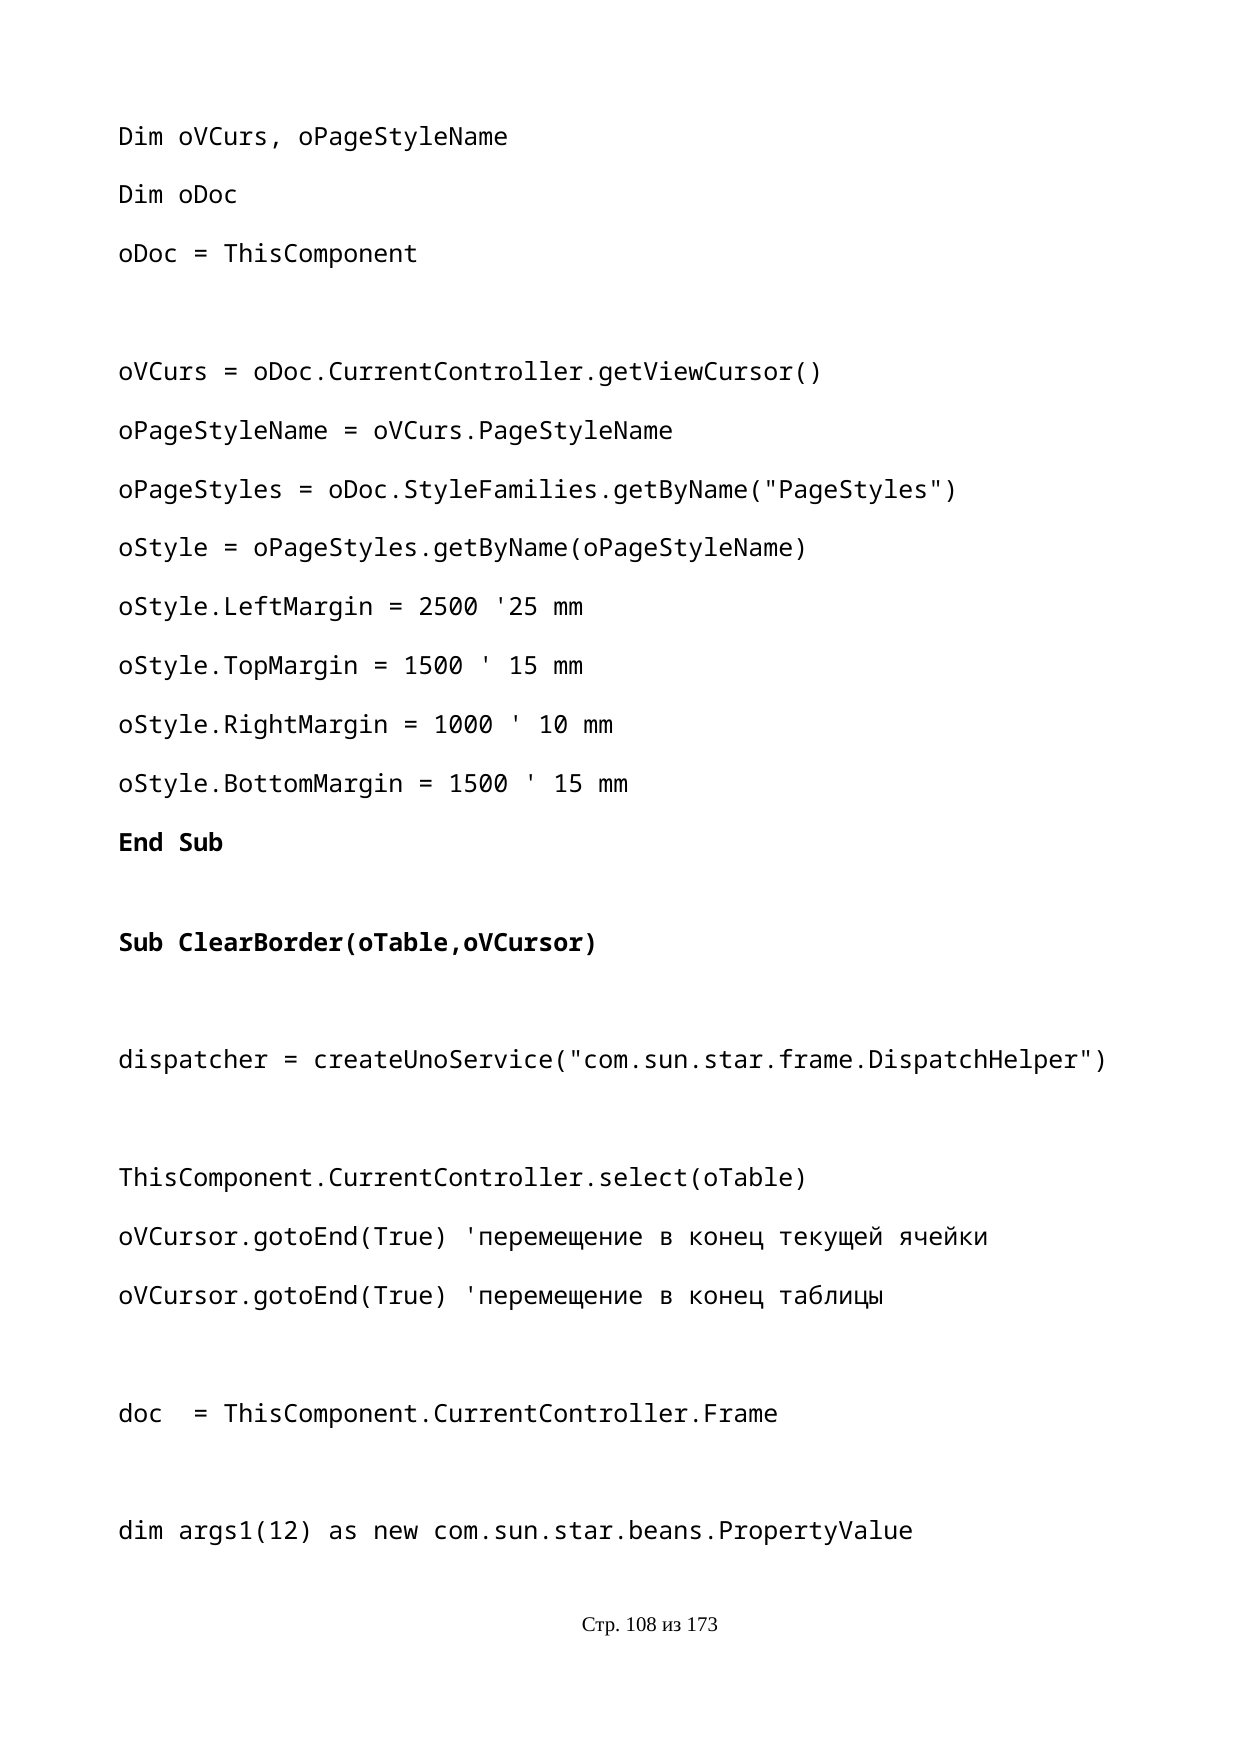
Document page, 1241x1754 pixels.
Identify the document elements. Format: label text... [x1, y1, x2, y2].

text oPageStyles = oDoc.StyleFamilies.getByName("PageStyles") [118, 471, 1122, 505]
text oStyle.LeftMargin = 2500 '25 mm [118, 589, 1122, 623]
text oVCursor.gotoEnd(True) 'перемещение в конец текущей ячейки [118, 1219, 1122, 1253]
text ThisComponent.CurrentController.select(oTable) [118, 1160, 1122, 1194]
text dispatcher = createUnoService("com.sun.star.frame.DispatchHelper") [118, 1042, 1122, 1076]
text oStyle = oPageStyles.getByName(oPageStyleName) [118, 530, 1122, 564]
text oStyle.TopMargin = 1500 ' 15 mm [118, 648, 1122, 682]
text oDoc = ThisComponent [118, 236, 1122, 270]
text oStyle.BottomMargin = 1500 ' 15 mm [118, 766, 1122, 799]
text oPageStyleName = oVCurs.PageStyleName [118, 412, 1122, 446]
text oVCursor.gotoEnd(True) 'перемещение в конец таблицы [118, 1277, 1122, 1312]
text oVCurs = oDoc.CurrentController.getViewCursor() [118, 353, 1122, 388]
text Dim oVCurs, oPageStyleName [118, 118, 1122, 152]
text End Sub [118, 824, 1122, 858]
text Dim oDoc [118, 177, 1122, 211]
text doc = ThisComponent.CurrentController.Frame [118, 1395, 1122, 1429]
text Sub ClearBorder(oTable,oVCursor) [118, 924, 1122, 958]
text dim args1(12) as new com.sun.star.beans.PropertyValue [118, 1513, 1122, 1547]
text oStyle.RightMargin = 1000 ' 10 mm [118, 707, 1122, 741]
